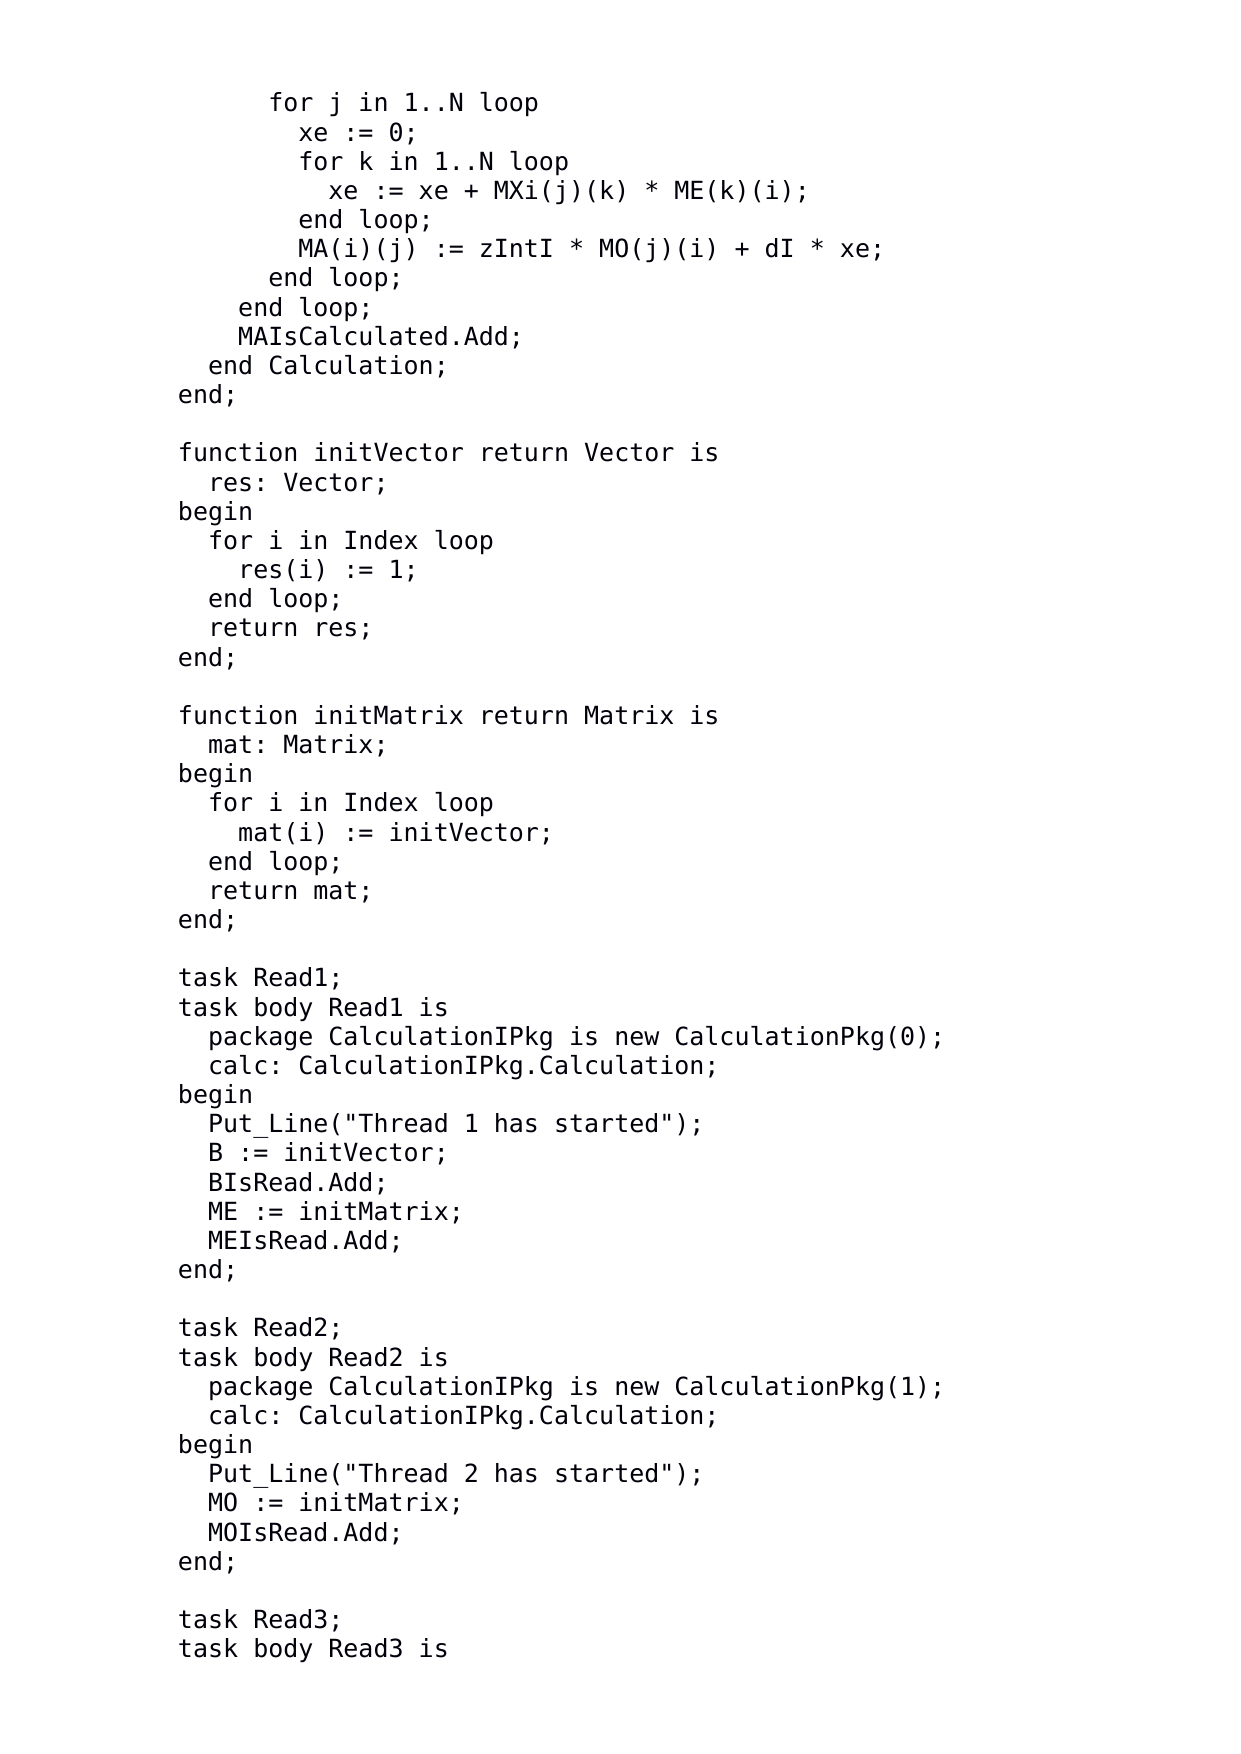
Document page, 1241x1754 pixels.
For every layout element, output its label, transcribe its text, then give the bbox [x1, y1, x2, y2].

text return mat; [148, 876, 1152, 905]
text end loop; [148, 584, 1152, 614]
text end Calculation; [148, 351, 1152, 380]
text end; [148, 1547, 1152, 1576]
text function initVector return Vector is [148, 439, 1152, 468]
text task body Read3 is [148, 1634, 1152, 1664]
text for i in Index loop [148, 526, 1152, 555]
text end loop; [148, 847, 1152, 876]
text MAIsCalculated.Add; [148, 322, 1152, 351]
text mat(i) := initVector; [148, 818, 1152, 847]
text res: Vector; [148, 468, 1152, 497]
text res(i) := 1; [148, 555, 1152, 584]
text task body Read2 is [148, 1343, 1152, 1372]
text package CalculationIPkg is new CalculationPkg(1); [148, 1372, 1152, 1401]
text for i in Index loop [148, 789, 1152, 818]
text xe := xe + MXi(j)(k) * ME(k)(i); [148, 176, 1152, 205]
text xe := 0; [148, 118, 1152, 147]
text B := initVector; [148, 1139, 1152, 1168]
text task body Read1 is [148, 993, 1152, 1022]
text task Read2; [148, 1314, 1152, 1343]
text calc: CalculationIPkg.Calculation; [148, 1401, 1152, 1430]
text for k in 1..N loop [148, 147, 1152, 176]
text package CalculationIPkg is new CalculationPkg(0); [148, 1022, 1152, 1051]
text MOIsRead.Add; [148, 1518, 1152, 1547]
text MO := initMatrix; [148, 1489, 1152, 1518]
text end; [148, 1255, 1152, 1284]
text end loop; [148, 264, 1152, 293]
text begin [148, 497, 1152, 526]
text return res; [148, 614, 1152, 643]
text begin [148, 1080, 1152, 1109]
text end; [148, 380, 1152, 409]
text MEIsRead.Add; [148, 1226, 1152, 1255]
text MA(i)(j) := zIntI * MO(j)(i) + dI * xe; [148, 234, 1152, 264]
text calc: CalculationIPkg.Calculation; [148, 1051, 1152, 1080]
text end loop; [148, 205, 1152, 234]
text for j in 1..N loop [148, 89, 1152, 118]
text begin [148, 759, 1152, 789]
text mat: Matrix; [148, 730, 1152, 759]
text end loop; [148, 293, 1152, 322]
text begin [148, 1430, 1152, 1459]
text task Read3; [148, 1605, 1152, 1634]
text task Read1; [148, 964, 1152, 993]
text BIsRead.Add; [148, 1168, 1152, 1197]
text end; [148, 643, 1152, 672]
text function initMatrix return Matrix is [148, 701, 1152, 730]
text end; [148, 905, 1152, 934]
text ME := initMatrix; [148, 1197, 1152, 1226]
text Put_Line("Thread 1 has started"); [148, 1109, 1152, 1139]
text Put_Line("Thread 2 has started"); [148, 1459, 1152, 1489]
